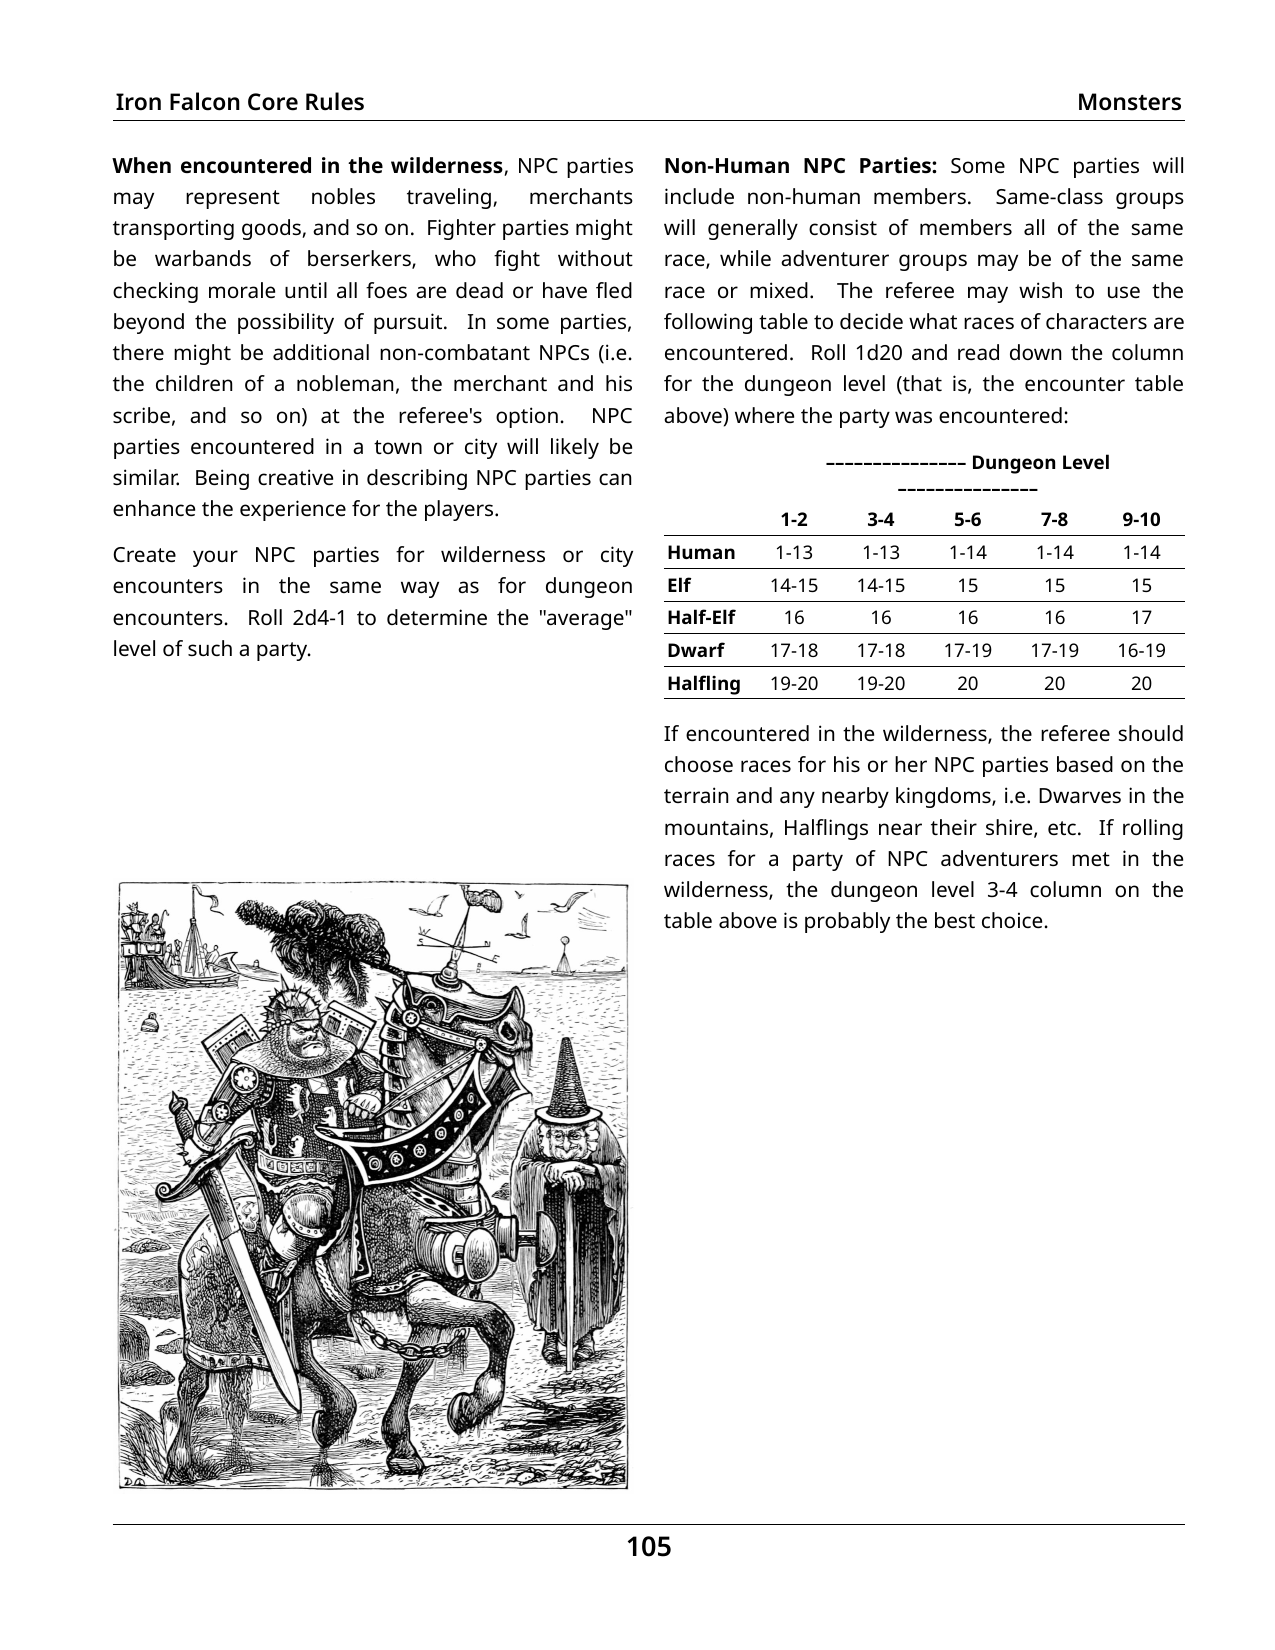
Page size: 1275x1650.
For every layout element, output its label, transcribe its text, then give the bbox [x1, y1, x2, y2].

text Create your NPC parties for wilderness or city encounters in the same way as for dungeon encounters. Roll 2d4-1 to determine the "average" level of such a party. [112, 540, 634, 663]
table_cell 1-13 [751, 536, 837, 568]
table_cell 16 [838, 602, 924, 633]
table_cell 16 [1011, 602, 1098, 633]
text If encountered in the wilderness, the referee should choose races for his or her NPC parties based on the terrain and any nearby kingdoms, i.e. Dwarves in the mountains, Halflings near their shire, etc. If rolling races for a party of NPC adventurers met in the wilderness, the dungeon level 3-4 column on the table above is probably the best choice. [664, 719, 1185, 935]
table_cell 17-19 [1011, 634, 1098, 666]
table_cell Half-Elf [664, 602, 751, 633]
table_cell 1-13 [838, 536, 924, 568]
table_cell 17 [1098, 602, 1185, 633]
table_cell 17-18 [751, 634, 837, 666]
table_cell 20 [1098, 667, 1185, 698]
table_cell Human [664, 536, 751, 568]
table_cell 15 [924, 569, 1011, 601]
table_cell 17-18 [838, 634, 924, 666]
table_cell 20 [1011, 667, 1098, 698]
table_cell 3-4 [838, 504, 924, 535]
table_header ––––––––––––––– Dungeon Level ––––––––––––––– [751, 447, 1185, 504]
table_header [664, 447, 751, 504]
table_cell Halfling [664, 667, 751, 698]
table_cell 14-15 [838, 569, 924, 601]
text Non-Human NPC Parties: Some NPC parties will include non-human members. Same-class groups will generally consist of members all of the same race, while adventurer groups may be of the same race or mixed. The referee may wish to use the following table to decide what races of characters are encountered. Roll 1d20 and read down the column for the dungeon level (that is, the encounter table above) where the party was encountered: [664, 151, 1185, 429]
table_cell Elf [664, 569, 751, 601]
table_cell 16 [924, 602, 1011, 633]
table_cell 9-10 [1098, 504, 1185, 535]
text When encountered in the wilderness, NPC parties may represent nobles traveling, merchants transporting goods, and so on. Fighter parties might be warbands of berserkers, who fight without checking morale until all foes are dead or have fled beyond the possibility of pursuit. In some parties, there might be additional non-combatant NPCs (i.e. the children of a nobleman, the merchant and his scribe, and so on) at the referee's option. NPC parties encountered in a town or city will likely be similar. Being creative in describing NPC parties can enhance the experience for the players. [112, 151, 634, 523]
table_cell 19-20 [838, 667, 924, 698]
table_cell 16 [751, 602, 837, 633]
table_cell 15 [1098, 569, 1185, 601]
table_cell 20 [924, 667, 1011, 698]
table_cell [664, 504, 751, 535]
picture [112, 878, 635, 1494]
table_cell 1-14 [1098, 536, 1185, 568]
table_cell 1-14 [1011, 536, 1098, 568]
table_cell 15 [1011, 569, 1098, 601]
table_cell 16-19 [1098, 634, 1185, 666]
table_cell 1-2 [751, 504, 837, 535]
table_cell 7-8 [1011, 504, 1098, 535]
table_cell 1-14 [924, 536, 1011, 568]
table_cell 17-19 [924, 634, 1011, 666]
table_cell Dwarf [664, 634, 751, 666]
table_cell 19-20 [751, 667, 837, 698]
table_cell 5-6 [924, 504, 1011, 535]
table_cell 14-15 [751, 569, 837, 601]
